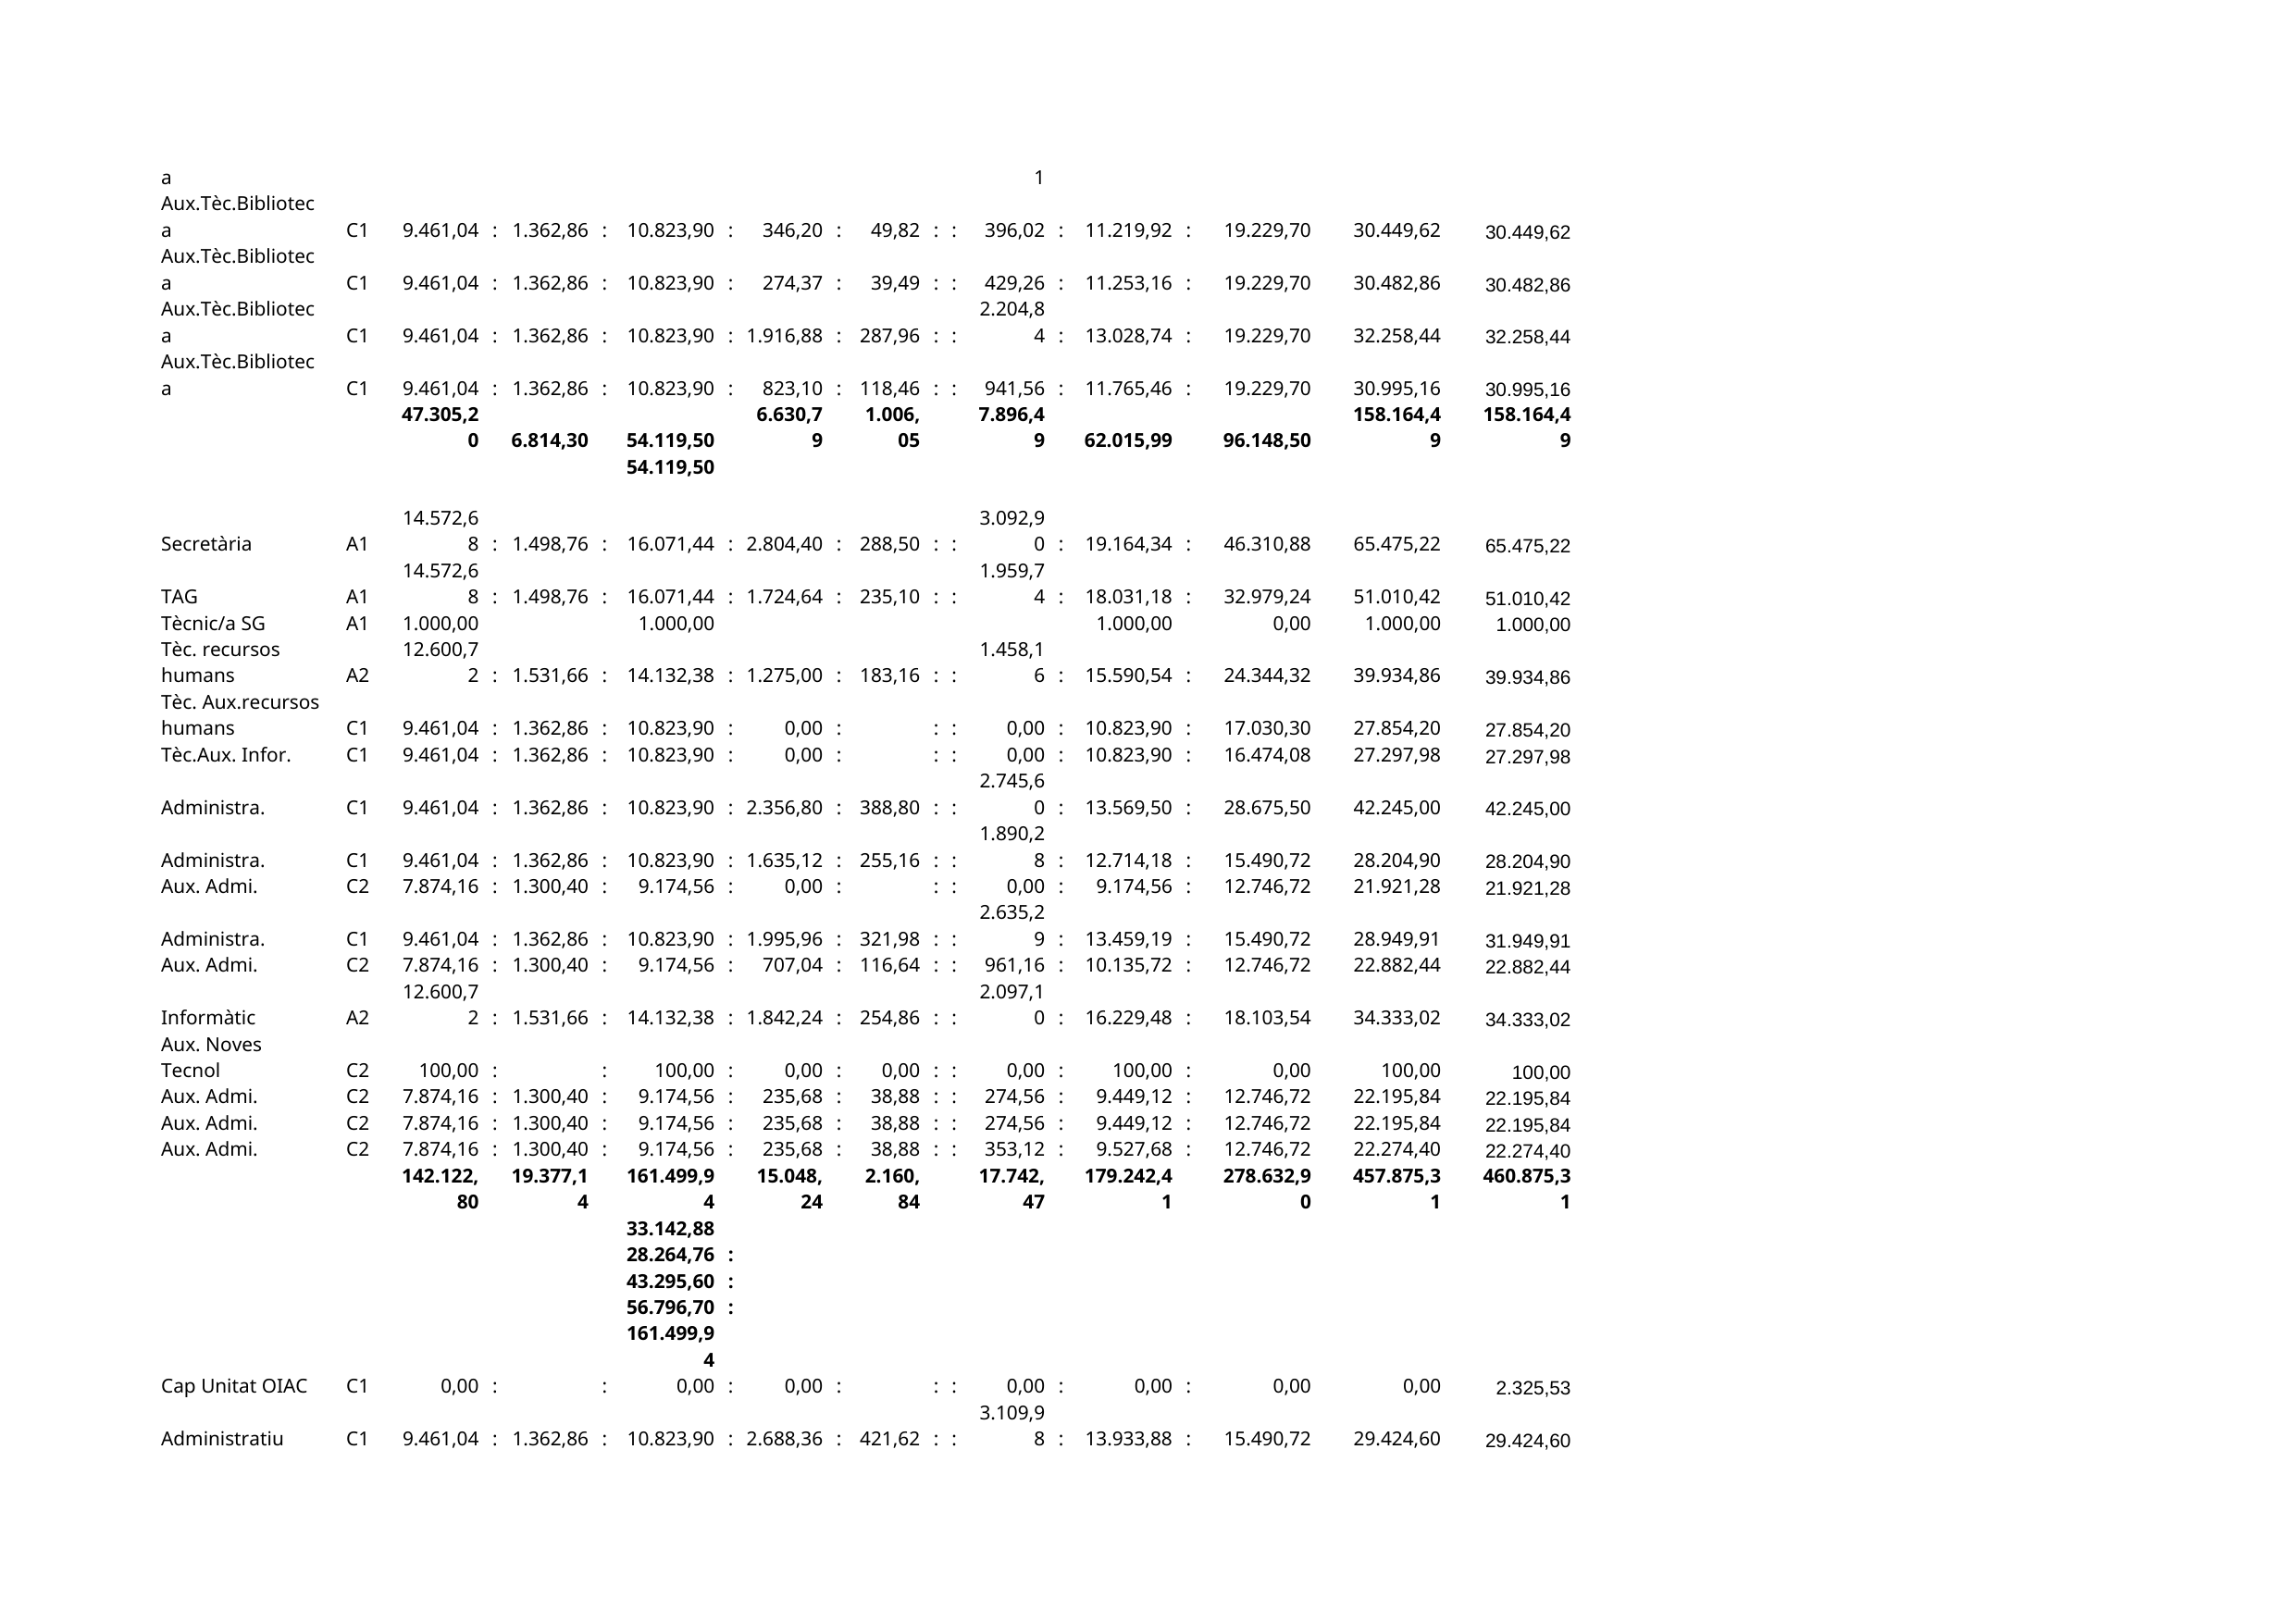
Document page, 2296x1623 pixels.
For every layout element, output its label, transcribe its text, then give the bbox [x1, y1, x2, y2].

table_cell 6.814,30 [503, 401, 595, 453]
table_cell [503, 1215, 595, 1241]
table_cell [1618, 978, 1631, 1031]
table_cell [1051, 164, 1070, 191]
table_cell : [486, 952, 503, 978]
table_cell [595, 610, 613, 636]
table_cell [1578, 295, 1591, 348]
table_cell 19.229,70 [1215, 295, 1318, 348]
table_cell : [1051, 820, 1070, 873]
table_cell [1318, 952, 1335, 978]
table_cell [1749, 401, 1762, 453]
table_cell [1447, 1268, 1465, 1294]
table_cell [1709, 1084, 1723, 1109]
table_cell 2.325,53 [1465, 1373, 1577, 1399]
table_cell [945, 453, 962, 479]
table_cell [1736, 1162, 1749, 1215]
table_cell [503, 1241, 595, 1268]
table_cell [1736, 1136, 1749, 1162]
table_cell [486, 1241, 503, 1268]
table_cell 29.424,60 [1465, 1399, 1577, 1452]
table_cell [1670, 978, 1683, 1031]
table_cell 0,00 [614, 1373, 721, 1399]
table_cell : [595, 348, 613, 401]
table_cell : [945, 688, 962, 741]
table_cell [1657, 348, 1669, 401]
table_cell Aux. Admi. [155, 1109, 330, 1135]
table_cell [1578, 1241, 1591, 1268]
table_cell [1447, 688, 1465, 741]
table_cell [1696, 741, 1709, 767]
table_cell [1591, 1031, 1604, 1084]
table_cell [1736, 741, 1749, 767]
table_cell : [595, 191, 613, 242]
table_cell [1749, 348, 1762, 401]
table_cell 1.531,66 [503, 636, 595, 688]
table_cell [1198, 1031, 1214, 1084]
table_cell 38,88 [848, 1084, 926, 1109]
table_cell 116,64 [848, 952, 926, 978]
table_cell [503, 610, 595, 636]
table_cell [1318, 1109, 1335, 1135]
table_cell [1696, 1320, 1709, 1372]
table_cell : [1179, 741, 1197, 767]
table_cell [1591, 741, 1604, 767]
table_cell : [945, 767, 962, 820]
table_cell : [595, 1084, 613, 1109]
table_cell : [1179, 820, 1197, 873]
table_cell [137, 1084, 155, 1109]
table_cell [1776, 557, 1789, 610]
table_cell [1696, 873, 1709, 899]
table_cell [1644, 873, 1657, 899]
table_cell [1670, 820, 1683, 873]
table_cell [1749, 1241, 1762, 1268]
table_cell [1604, 243, 1617, 295]
table_cell [1709, 767, 1723, 820]
table_cell 12.746,72 [1215, 1136, 1318, 1162]
table_cell [1644, 1241, 1657, 1268]
table_cell : [486, 557, 503, 610]
table_cell [1736, 1294, 1749, 1320]
table_cell [385, 1268, 485, 1294]
table_cell 34.333,02 [1335, 978, 1447, 1031]
table_cell [155, 1162, 330, 1215]
table_cell [1749, 243, 1762, 295]
table_cell Secretària [155, 504, 330, 557]
table_cell Tèc. recursos humans [155, 636, 330, 688]
table_cell [1709, 1373, 1723, 1399]
table_cell [1670, 1241, 1683, 1268]
table_cell [1696, 1109, 1709, 1135]
table_cell [926, 1215, 945, 1241]
table_cell 12.600,72 [385, 636, 485, 688]
table_cell [1709, 610, 1723, 636]
table_cell [1644, 1084, 1657, 1109]
table_cell : [926, 636, 945, 688]
table_cell [155, 1294, 330, 1320]
table_cell [1447, 610, 1465, 636]
table_cell [1736, 1399, 1749, 1452]
table_cell [614, 480, 721, 504]
table_cell [1591, 453, 1604, 479]
table_cell 42.245,00 [1335, 767, 1447, 820]
table_cell [1631, 1294, 1644, 1320]
table_cell [1762, 453, 1776, 479]
table_cell [1618, 348, 1631, 401]
table_cell 22.274,40 [1465, 1136, 1577, 1162]
table_cell 27.297,98 [1335, 741, 1447, 767]
table_cell [1591, 1084, 1604, 1109]
table_cell [1591, 1399, 1604, 1452]
table_cell [1762, 952, 1776, 978]
table_cell Aux. Admi. [155, 952, 330, 978]
table_cell [1683, 978, 1696, 1031]
table_cell [1578, 1294, 1591, 1320]
table_cell Aux.Tèc.Biblioteca [155, 191, 330, 242]
table_cell [1749, 164, 1762, 191]
table_cell [1762, 820, 1776, 873]
table_cell [1683, 952, 1696, 978]
table_cell : [595, 557, 613, 610]
table_cell [1762, 978, 1776, 1031]
table_cell [1604, 480, 1617, 504]
table_cell [1631, 873, 1644, 899]
table_cell [1644, 978, 1657, 1031]
table_cell [1709, 1031, 1723, 1084]
table_cell [1604, 557, 1617, 610]
table_cell [137, 899, 155, 951]
table_cell [137, 767, 155, 820]
table_cell [1335, 164, 1447, 191]
table_cell [1802, 1294, 1818, 1320]
table_cell : [926, 873, 945, 899]
table_cell [829, 1294, 848, 1320]
table_cell [1215, 1241, 1318, 1268]
table_cell 24.344,32 [1215, 636, 1318, 688]
table_cell 1.959,74 [962, 557, 1051, 610]
table_cell 9.449,12 [1070, 1109, 1179, 1135]
table_cell [1670, 1373, 1683, 1399]
table_cell [1736, 295, 1749, 348]
table_cell [1802, 401, 1818, 453]
table_cell C1 [330, 741, 385, 767]
table_cell [1198, 1136, 1214, 1162]
table_cell [721, 1215, 739, 1241]
table_cell [137, 1031, 155, 1084]
table_cell 0,00 [848, 1031, 926, 1084]
table_cell [1696, 978, 1709, 1031]
table_cell C2 [330, 1031, 385, 1084]
table_cell [962, 480, 1051, 504]
table_cell 255,16 [848, 820, 926, 873]
table_cell [1604, 610, 1617, 636]
table_cell [848, 610, 926, 636]
table_cell [1696, 1084, 1709, 1109]
table_cell [1318, 1399, 1335, 1452]
table_cell 56.796,70 [614, 1294, 721, 1320]
table_cell 9.449,12 [1070, 1084, 1179, 1109]
table_cell 27.854,20 [1335, 688, 1447, 741]
table_cell [1618, 820, 1631, 873]
table_cell 32.258,44 [1465, 295, 1577, 348]
table_cell 28.264,76 [614, 1241, 721, 1268]
table_cell 0,00 [385, 1373, 485, 1399]
table_cell [1591, 348, 1604, 401]
table_cell [848, 1268, 926, 1294]
table_cell 19.229,70 [1215, 243, 1318, 295]
table_cell [739, 1320, 829, 1372]
table_cell 0,00 [1070, 1373, 1179, 1399]
table_cell [1318, 164, 1335, 191]
table_cell 2.804,40 [739, 504, 829, 557]
table_cell [1723, 504, 1736, 557]
table_cell [1789, 636, 1802, 688]
table_cell [1776, 1373, 1789, 1399]
table_cell [1709, 295, 1723, 348]
table_cell : [1051, 952, 1070, 978]
table_cell [1709, 1294, 1723, 1320]
table_cell C1 [330, 767, 385, 820]
table_cell [829, 480, 848, 504]
table_cell Tèc. Aux.recursos humans [155, 688, 330, 741]
table_cell 0,00 [739, 1031, 829, 1084]
table_cell 46.310,88 [1215, 504, 1318, 557]
table_cell [1179, 164, 1197, 191]
table_cell [595, 453, 613, 479]
table_cell [1318, 767, 1335, 820]
table_cell [1215, 453, 1318, 479]
table_cell [1657, 1268, 1669, 1294]
table_cell [1776, 1162, 1789, 1215]
table_cell Aux.Tèc.Biblioteca [155, 295, 330, 348]
table_cell [1762, 1294, 1776, 1320]
table_cell 10.823,90 [614, 688, 721, 741]
table_cell Administra. [155, 767, 330, 820]
table_cell [1591, 504, 1604, 557]
table_cell [1789, 480, 1802, 504]
table_cell [1618, 243, 1631, 295]
table_cell : [721, 978, 739, 1031]
table_cell : [721, 636, 739, 688]
table_cell [137, 348, 155, 401]
table_cell [1631, 610, 1644, 636]
table_cell 10.823,90 [614, 295, 721, 348]
table_cell 54.119,50 [614, 453, 721, 479]
table_cell 158.164,49 [1465, 401, 1577, 453]
table_cell 22.195,84 [1335, 1109, 1447, 1135]
table_cell A2 [330, 978, 385, 1031]
table_cell [1776, 1294, 1789, 1320]
table_cell 31.949,91 [1465, 899, 1577, 951]
table_cell [595, 164, 613, 191]
table_cell Aux.Tèc.Biblioteca [155, 348, 330, 401]
table_cell [1198, 899, 1214, 951]
table_cell : [926, 952, 945, 978]
table_cell 9.174,56 [614, 952, 721, 978]
table_cell [721, 480, 739, 504]
table_cell 14.132,38 [614, 978, 721, 1031]
table_cell 100,00 [1465, 1031, 1577, 1084]
table_cell [1723, 1320, 1736, 1372]
table_cell [1749, 1136, 1762, 1162]
table_cell 2.688,36 [739, 1399, 829, 1452]
table_cell [1723, 164, 1736, 191]
table_cell 14.572,68 [385, 504, 485, 557]
table_cell [1749, 295, 1762, 348]
table_cell : [829, 348, 848, 401]
table_cell 9.461,04 [385, 741, 485, 767]
table_cell 14.132,38 [614, 636, 721, 688]
table_cell Informàtic [155, 978, 330, 1031]
table_cell [1591, 1268, 1604, 1294]
table_cell [1709, 504, 1723, 557]
table_cell [1070, 453, 1179, 479]
table_cell [1802, 480, 1818, 504]
table_cell [1723, 636, 1736, 688]
table_cell [1670, 873, 1683, 899]
table_cell : [926, 348, 945, 401]
table_cell [1776, 504, 1789, 557]
table_cell [1776, 1031, 1789, 1084]
table_cell [137, 1399, 155, 1452]
table_cell 100,00 [1070, 1031, 1179, 1084]
table_cell Aux. Admi. [155, 1136, 330, 1162]
table_cell 22.274,40 [1335, 1136, 1447, 1162]
table_cell [1736, 453, 1749, 479]
table_cell [1578, 899, 1591, 951]
table_cell [1591, 610, 1604, 636]
table_cell [1802, 295, 1818, 348]
table_cell [1604, 1031, 1617, 1084]
table_cell [1749, 480, 1762, 504]
table_cell [1604, 504, 1617, 557]
table_cell 158.164,49 [1335, 401, 1447, 453]
table_cell [1736, 610, 1749, 636]
table_cell [330, 1268, 385, 1294]
table_cell [1618, 1162, 1631, 1215]
table_cell [1335, 1320, 1447, 1372]
table_cell [1683, 295, 1696, 348]
table_cell [1578, 1084, 1591, 1109]
table_cell [1318, 557, 1335, 610]
table_cell [1723, 899, 1736, 951]
table_cell [503, 480, 595, 504]
table_cell 19.229,70 [1215, 191, 1318, 242]
table_cell [1670, 688, 1683, 741]
table_cell [1335, 1241, 1447, 1268]
table_cell [829, 610, 848, 636]
table_cell : [945, 1031, 962, 1084]
table_cell [739, 610, 829, 636]
table_cell [829, 1320, 848, 1372]
table_cell : [945, 820, 962, 873]
table_cell C2 [330, 1109, 385, 1135]
table_cell : [595, 688, 613, 741]
table_cell [1215, 1320, 1318, 1372]
table_cell : [721, 688, 739, 741]
table_cell Administratiu [155, 1399, 330, 1452]
table_cell [1631, 1241, 1644, 1268]
table_cell [1802, 767, 1818, 820]
table_cell [1696, 899, 1709, 951]
table_cell 22.882,44 [1465, 952, 1577, 978]
table_cell [1578, 978, 1591, 1031]
table_cell [1736, 480, 1749, 504]
table_cell [1618, 1241, 1631, 1268]
table_cell : [1051, 741, 1070, 767]
table_cell [721, 1320, 739, 1372]
table_cell [1447, 1399, 1465, 1452]
table_cell [1723, 1084, 1736, 1109]
table_cell [1604, 1399, 1617, 1452]
table_cell 10.823,90 [1070, 741, 1179, 767]
table_cell 19.229,70 [1215, 348, 1318, 401]
table_cell 183,16 [848, 636, 926, 688]
table_cell : [926, 688, 945, 741]
table_cell [1657, 1109, 1669, 1135]
table_cell 1.531,66 [503, 978, 595, 1031]
table_cell 161.499,94 [614, 1320, 721, 1372]
table_cell [1776, 1136, 1789, 1162]
table_cell [1683, 1109, 1696, 1135]
table_cell [1604, 741, 1617, 767]
table_cell [1198, 504, 1214, 557]
table_cell [503, 1268, 595, 1294]
table_cell : [945, 899, 962, 951]
table_cell [595, 1320, 613, 1372]
table_cell : [945, 1084, 962, 1109]
table_cell : [829, 741, 926, 767]
table_cell [1657, 873, 1669, 899]
table_cell 2.356,80 [739, 767, 829, 820]
table_cell [1749, 191, 1762, 242]
table_cell : [486, 295, 503, 348]
table_cell [1736, 1320, 1749, 1372]
table_cell : [926, 767, 945, 820]
table_cell 9.461,04 [385, 688, 485, 741]
table_cell 12.746,72 [1215, 873, 1318, 899]
table_cell [137, 480, 155, 504]
table_cell [1709, 348, 1723, 401]
table_cell [1631, 636, 1644, 688]
table_cell [1447, 820, 1465, 873]
table_cell [1776, 688, 1789, 741]
table_cell 10.823,90 [614, 348, 721, 401]
table_cell [1776, 952, 1789, 978]
table_cell [1670, 191, 1683, 242]
table_cell : [945, 952, 962, 978]
table_cell 9.174,56 [1070, 873, 1179, 899]
table_cell [1736, 767, 1749, 820]
table_cell : [721, 243, 739, 295]
table_cell 1.000,00 [1335, 610, 1447, 636]
table_cell : [486, 348, 503, 401]
table_cell [1723, 741, 1736, 767]
table_cell : [1179, 1031, 1197, 1084]
table_cell 10.823,90 [614, 191, 721, 242]
table_cell 33.142,88 [614, 1215, 721, 1241]
table_cell [1604, 1373, 1617, 1399]
table_cell [330, 1162, 385, 1215]
table_cell [1802, 1241, 1818, 1268]
table_cell [1447, 873, 1465, 899]
table_cell [1683, 1136, 1696, 1162]
table_cell [155, 401, 330, 453]
table_cell [1447, 1241, 1465, 1268]
table_cell : [829, 636, 848, 688]
table_cell 16.474,08 [1215, 741, 1318, 767]
table_cell [1215, 1215, 1318, 1241]
table_cell [1447, 243, 1465, 295]
table_cell [1749, 504, 1762, 557]
table_cell [1070, 1268, 1179, 1294]
table_cell [1051, 453, 1070, 479]
table_cell [1696, 453, 1709, 479]
table_cell [1802, 1162, 1818, 1215]
table_cell 43.295,60 [614, 1268, 721, 1294]
table_cell 18.103,54 [1215, 978, 1318, 1031]
table_cell : [829, 1084, 848, 1109]
table_cell 54.119,50 [614, 401, 721, 453]
table_cell 9.527,68 [1070, 1136, 1179, 1162]
table_cell [1683, 1399, 1696, 1452]
table_cell [1670, 295, 1683, 348]
table_cell [1447, 741, 1465, 767]
table_cell [1631, 1031, 1644, 1084]
table_cell [1578, 610, 1591, 636]
table_cell : [595, 1136, 613, 1162]
table_cell [1318, 243, 1335, 295]
table_cell [1631, 1162, 1644, 1215]
table_cell [595, 1241, 613, 1268]
table_cell [1179, 610, 1197, 636]
table_cell [1696, 504, 1709, 557]
table_cell [1215, 1268, 1318, 1294]
table_cell : [829, 1373, 926, 1399]
table_cell [1696, 610, 1709, 636]
table_cell 0,00 [739, 688, 829, 741]
table_cell [1070, 1320, 1179, 1372]
table_cell [1670, 1162, 1683, 1215]
table_cell [1578, 504, 1591, 557]
table_cell [1749, 610, 1762, 636]
table_cell [1618, 741, 1631, 767]
table_cell [1631, 741, 1644, 767]
table_cell [1198, 1162, 1214, 1215]
table_cell 1.362,86 [503, 688, 595, 741]
table_cell [1578, 1215, 1591, 1241]
table_cell : [1051, 873, 1070, 899]
table_cell : [829, 295, 848, 348]
table_cell 1.498,76 [503, 557, 595, 610]
table_cell : [829, 978, 848, 1031]
table_cell : [595, 820, 613, 873]
table_cell [1604, 164, 1617, 191]
table_cell [1789, 688, 1802, 741]
table_cell [1447, 1373, 1465, 1399]
table_cell [1465, 1294, 1577, 1320]
table_cell [1802, 610, 1818, 636]
table_cell [1618, 899, 1631, 951]
table_cell [1789, 557, 1802, 610]
table_cell [1762, 767, 1776, 820]
table_cell : [1051, 1373, 1070, 1399]
table_cell [1683, 741, 1696, 767]
table_cell : [1051, 243, 1070, 295]
table_cell [1723, 348, 1736, 401]
table_cell [486, 1320, 503, 1372]
table_cell [1215, 480, 1318, 504]
table_cell : [1179, 191, 1197, 242]
table_cell [1198, 952, 1214, 978]
table_cell [1789, 1162, 1802, 1215]
table_cell [137, 820, 155, 873]
table_cell [1198, 741, 1214, 767]
table_cell [1604, 1136, 1617, 1162]
table_cell 9.174,56 [614, 1136, 721, 1162]
table_cell [595, 1294, 613, 1320]
table_cell [1644, 164, 1657, 191]
table_cell [1789, 504, 1802, 557]
table_cell [1802, 1084, 1818, 1109]
table_cell [1198, 401, 1214, 453]
table_cell : [926, 1084, 945, 1109]
table_cell [1736, 191, 1749, 242]
table_cell : [829, 1109, 848, 1135]
table_cell [1631, 899, 1644, 951]
table_cell [1762, 191, 1776, 242]
table_cell [1604, 1320, 1617, 1372]
table_cell [1776, 636, 1789, 688]
table_cell [1683, 820, 1696, 873]
table_cell 18.031,18 [1070, 557, 1179, 610]
table_cell 353,12 [962, 1136, 1051, 1162]
table_cell [1604, 1268, 1617, 1294]
table_cell [1318, 873, 1335, 899]
table_cell [1762, 1373, 1776, 1399]
table_cell : [595, 952, 613, 978]
table_cell [1631, 1320, 1644, 1372]
table_cell [1683, 1162, 1696, 1215]
table_cell C1 [330, 191, 385, 242]
table_cell [1749, 557, 1762, 610]
table_cell [1762, 873, 1776, 899]
table_cell 9.461,04 [385, 191, 485, 242]
table_cell [1604, 873, 1617, 899]
table_cell [1696, 1268, 1709, 1294]
table_cell [1604, 1084, 1617, 1109]
table_cell [1802, 191, 1818, 242]
table_cell [1618, 164, 1631, 191]
table_cell : [1051, 899, 1070, 951]
table_cell [1723, 1399, 1736, 1452]
table_cell : [721, 1084, 739, 1109]
table_cell [1591, 688, 1604, 741]
table_cell [1198, 295, 1214, 348]
table_cell [1578, 1268, 1591, 1294]
table_cell [1709, 899, 1723, 951]
table_cell 22.195,84 [1335, 1084, 1447, 1109]
table_cell [1604, 453, 1617, 479]
table_cell Aux.Tèc.Biblioteca [155, 243, 330, 295]
table_cell 2.745,60 [962, 767, 1051, 820]
table_cell [1789, 295, 1802, 348]
table_cell [1657, 401, 1669, 453]
table_cell [1670, 1109, 1683, 1135]
table_cell [1762, 164, 1776, 191]
table_cell [486, 610, 503, 636]
table_cell [1789, 1084, 1802, 1109]
table_cell [1604, 1215, 1617, 1241]
table_cell : [721, 1031, 739, 1084]
table_cell [1318, 504, 1335, 557]
table_cell [1683, 401, 1696, 453]
table_cell 7.874,16 [385, 1109, 485, 1135]
table_cell [1578, 480, 1591, 504]
table_cell 1.300,40 [503, 1136, 595, 1162]
table_cell [1447, 978, 1465, 1031]
table_cell [330, 164, 385, 191]
table_cell [385, 1215, 485, 1241]
table_cell [1618, 453, 1631, 479]
table_cell [1683, 1294, 1696, 1320]
table_cell [1657, 1215, 1669, 1241]
table_cell [385, 1294, 485, 1320]
table_cell 15.490,72 [1215, 1399, 1318, 1452]
table_cell [1802, 557, 1818, 610]
table_cell [1762, 1215, 1776, 1241]
table_cell [1802, 688, 1818, 741]
table_cell 17.742,47 [962, 1162, 1051, 1215]
table_cell [1447, 191, 1465, 242]
table_cell [1723, 1241, 1736, 1268]
table_cell [1198, 767, 1214, 820]
table_cell 961,16 [962, 952, 1051, 978]
table_cell [1631, 401, 1644, 453]
table_cell [1465, 1320, 1577, 1372]
table_cell [1723, 1031, 1736, 1084]
table_cell : [595, 636, 613, 688]
table_cell : [721, 1373, 739, 1399]
table_cell [1198, 557, 1214, 610]
table_cell 0,00 [962, 741, 1051, 767]
table_cell 10.823,90 [614, 1399, 721, 1452]
table_cell [1578, 873, 1591, 899]
table_cell 0,00 [739, 1373, 829, 1399]
table_cell [1604, 1294, 1617, 1320]
table_cell [1051, 1294, 1070, 1320]
table_cell : [945, 741, 962, 767]
table_cell 1.458,16 [962, 636, 1051, 688]
table_cell [1198, 480, 1214, 504]
table_cell [1644, 191, 1657, 242]
table_cell 30.482,86 [1335, 243, 1447, 295]
table_cell [1318, 1031, 1335, 1084]
table_cell C2 [330, 873, 385, 899]
table_cell [1696, 1031, 1709, 1084]
table_cell : [829, 191, 848, 242]
table_cell [848, 1320, 926, 1372]
table_cell [1591, 295, 1604, 348]
table_cell 7.874,16 [385, 952, 485, 978]
table_cell [1723, 1294, 1736, 1320]
table_cell [1683, 453, 1696, 479]
table_cell [1644, 1294, 1657, 1320]
table_cell [1447, 636, 1465, 688]
table_cell [1696, 952, 1709, 978]
table_cell [1670, 348, 1683, 401]
table_cell [1618, 636, 1631, 688]
table_cell [1709, 820, 1723, 873]
table_cell [1709, 1109, 1723, 1135]
table_cell [1789, 1215, 1802, 1241]
table_cell [1657, 191, 1669, 242]
table_cell [1318, 1320, 1335, 1372]
table_cell Aux. Admi. [155, 873, 330, 899]
table_cell [1670, 1320, 1683, 1372]
table_cell [1802, 636, 1818, 688]
table_cell : [829, 820, 848, 873]
table_cell [1762, 243, 1776, 295]
table_cell [945, 1215, 962, 1241]
table_cell : [721, 1109, 739, 1135]
table_cell 17.030,30 [1215, 688, 1318, 741]
table_cell [1591, 767, 1604, 820]
table_cell [1776, 899, 1789, 951]
table_cell 460.875,31 [1465, 1162, 1577, 1215]
table_cell [1179, 1294, 1197, 1320]
table_cell 388,80 [848, 767, 926, 820]
table_cell [1709, 1215, 1723, 1241]
table_cell 21.921,28 [1335, 873, 1447, 899]
table_cell [1318, 295, 1335, 348]
table_cell [1736, 1084, 1749, 1109]
table_cell 38,88 [848, 1136, 926, 1162]
table_cell 0,00 [1215, 1031, 1318, 1084]
table_cell 0,00 [962, 1373, 1051, 1399]
table_cell [1198, 1268, 1214, 1294]
table_cell [1776, 610, 1789, 636]
table_cell [1318, 1162, 1335, 1215]
table_cell : [721, 191, 739, 242]
table_cell 1.724,64 [739, 557, 829, 610]
table_cell [1578, 453, 1591, 479]
table_cell [1670, 610, 1683, 636]
table_cell [1604, 952, 1617, 978]
table_cell [1335, 480, 1447, 504]
table_cell C1 [330, 1373, 385, 1399]
table_cell : [486, 820, 503, 873]
table_cell [1762, 1268, 1776, 1294]
table_cell [1709, 480, 1723, 504]
table_cell C1 [330, 1399, 385, 1452]
table_cell [137, 873, 155, 899]
table_cell [595, 1268, 613, 1294]
table_cell [1749, 1162, 1762, 1215]
table_cell [1670, 767, 1683, 820]
table_cell : [1051, 1109, 1070, 1135]
table_cell : [486, 191, 503, 242]
table_cell : [829, 557, 848, 610]
table_cell [385, 480, 485, 504]
table_cell [1644, 401, 1657, 453]
table_cell [1591, 191, 1604, 242]
table_cell [829, 164, 848, 191]
table_cell [1618, 1320, 1631, 1372]
table_cell [1776, 243, 1789, 295]
table_cell [1578, 636, 1591, 688]
table_cell [1631, 1109, 1644, 1135]
table_cell [1802, 243, 1818, 295]
table_cell 19.377,14 [503, 1162, 595, 1215]
table_cell 96.148,50 [1215, 401, 1318, 453]
table_cell : [1051, 1084, 1070, 1109]
table_cell [503, 453, 595, 479]
table_cell : [829, 1031, 848, 1084]
table_cell [1215, 164, 1318, 191]
table_cell : [595, 741, 613, 767]
table_cell [1578, 164, 1591, 191]
table_cell [1657, 1031, 1669, 1084]
table_cell [1657, 243, 1669, 295]
table_cell [1670, 453, 1683, 479]
table_cell 287,96 [848, 295, 926, 348]
table_cell : [721, 873, 739, 899]
table_cell [1631, 243, 1644, 295]
table_cell 346,20 [739, 191, 829, 242]
table_cell [848, 164, 926, 191]
table_cell [1618, 504, 1631, 557]
table_cell [1318, 1241, 1335, 1268]
table_cell [1696, 767, 1709, 820]
table_cell [1696, 348, 1709, 401]
table_cell 235,68 [739, 1084, 829, 1109]
table_cell [1198, 348, 1214, 401]
table_cell : [829, 767, 848, 820]
table_cell : [945, 504, 962, 557]
table_cell [1723, 401, 1736, 453]
table_cell : [1179, 978, 1197, 1031]
table_cell [1736, 1241, 1749, 1268]
table_cell [1762, 899, 1776, 951]
table_cell [1736, 1031, 1749, 1084]
table_cell 0,00 [739, 873, 829, 899]
table_cell TAG [155, 557, 330, 610]
table_cell : [945, 636, 962, 688]
table_cell [1198, 978, 1214, 1031]
table_cell [1683, 1241, 1696, 1268]
table_cell [385, 1320, 485, 1372]
table_cell [1723, 767, 1736, 820]
table_cell [1591, 899, 1604, 951]
table_cell : [1179, 873, 1197, 899]
table_cell [1198, 1241, 1214, 1268]
table_cell 1.275,00 [739, 636, 829, 688]
table_cell [962, 1241, 1051, 1268]
table_cell 1.890,28 [962, 820, 1051, 873]
table_cell 1.362,86 [503, 243, 595, 295]
table_cell [137, 295, 155, 348]
table_cell 1.300,40 [503, 1109, 595, 1135]
table_cell [1644, 1268, 1657, 1294]
table_cell [1736, 348, 1749, 401]
table_cell [1644, 243, 1657, 295]
table_cell [1618, 1215, 1631, 1241]
table_cell [137, 610, 155, 636]
table_cell : [595, 978, 613, 1031]
table_cell [1670, 1294, 1683, 1320]
table_cell [1644, 1109, 1657, 1135]
table_cell [1657, 1373, 1669, 1399]
table_cell [926, 401, 945, 453]
table_cell [926, 610, 945, 636]
table_cell 11.253,16 [1070, 243, 1179, 295]
table_cell [1709, 453, 1723, 479]
table_cell 32.258,44 [1335, 295, 1447, 348]
table_cell [1604, 767, 1617, 820]
table_cell [137, 504, 155, 557]
table_cell : [1179, 243, 1197, 295]
table_cell 51.010,42 [1335, 557, 1447, 610]
table_cell [848, 1241, 926, 1268]
table_cell [945, 1294, 962, 1320]
table_cell Aux. Admi. [155, 1084, 330, 1109]
table_cell [1723, 978, 1736, 1031]
table_cell [1198, 191, 1214, 242]
table_cell [1644, 1162, 1657, 1215]
table_cell : [1179, 952, 1197, 978]
table_cell [1578, 1373, 1591, 1399]
table_cell [1749, 688, 1762, 741]
table_cell 823,10 [739, 348, 829, 401]
table_cell [945, 1162, 962, 1215]
table_cell 1.498,76 [503, 504, 595, 557]
table_cell : [829, 1399, 848, 1452]
table_cell : [926, 504, 945, 557]
table_cell : [926, 1109, 945, 1135]
table_cell [1670, 1215, 1683, 1241]
table_cell [1578, 1399, 1591, 1452]
table_cell [1465, 1215, 1577, 1241]
table_cell 42.245,00 [1465, 767, 1577, 820]
table_cell [1696, 1162, 1709, 1215]
table_cell [1723, 191, 1736, 242]
table_cell 21.921,28 [1465, 873, 1577, 899]
table_cell [1447, 557, 1465, 610]
table_cell [1604, 348, 1617, 401]
table_cell 2.635,29 [962, 899, 1051, 951]
table_cell 1.300,40 [503, 873, 595, 899]
table_cell 1.000,00 [1070, 610, 1179, 636]
table_cell [1776, 1084, 1789, 1109]
table_cell [1198, 243, 1214, 295]
table_cell 0,00 [962, 1031, 1051, 1084]
table_cell [1591, 557, 1604, 610]
table_cell : [595, 1373, 613, 1399]
table_cell [1070, 1215, 1179, 1241]
table_cell [1696, 1294, 1709, 1320]
table_cell [1776, 1109, 1789, 1135]
table_cell [1631, 952, 1644, 978]
table_cell [1051, 1320, 1070, 1372]
table_cell [1696, 164, 1709, 191]
table_cell [1447, 480, 1465, 504]
table_cell [1198, 1399, 1214, 1452]
table_cell [1318, 401, 1335, 453]
table_cell 2.097,10 [962, 978, 1051, 1031]
table_cell [1670, 1136, 1683, 1162]
table_cell [1709, 688, 1723, 741]
table_cell 2.160,84 [848, 1162, 926, 1215]
table_cell [1749, 1268, 1762, 1294]
table_cell [1591, 480, 1604, 504]
table_cell [829, 401, 848, 453]
table_cell [1802, 978, 1818, 1031]
table_cell 6.630,79 [739, 401, 829, 453]
table_cell : [486, 1084, 503, 1109]
table_cell : [1051, 767, 1070, 820]
table_cell 15.490,72 [1215, 899, 1318, 951]
table_cell [1447, 453, 1465, 479]
table_cell [1335, 1294, 1447, 1320]
table_cell : [926, 1136, 945, 1162]
table_cell [1762, 1320, 1776, 1372]
table_cell : [1179, 688, 1197, 741]
table_cell 30.995,16 [1335, 348, 1447, 401]
table_cell [1051, 610, 1070, 636]
table_cell : [486, 767, 503, 820]
table_cell [1631, 1136, 1644, 1162]
table_cell 7.896,49 [962, 401, 1051, 453]
table_cell [1723, 480, 1736, 504]
table_cell [1591, 873, 1604, 899]
table_cell [1578, 767, 1591, 820]
table_cell [1696, 295, 1709, 348]
table_cell [1736, 873, 1749, 899]
table_cell 39.934,86 [1465, 636, 1577, 688]
table_cell 13.933,88 [1070, 1399, 1179, 1452]
table_cell 1.362,86 [503, 741, 595, 767]
table_cell [945, 1268, 962, 1294]
table_cell : [1179, 1399, 1197, 1452]
table_cell [945, 164, 962, 191]
table_cell 49,82 [848, 191, 926, 242]
table_cell 9.174,56 [614, 873, 721, 899]
table_cell [330, 1215, 385, 1241]
table_cell : [486, 243, 503, 295]
table_cell [1644, 557, 1657, 610]
table_cell [1465, 1268, 1577, 1294]
table_cell [1657, 636, 1669, 688]
table_cell [1709, 873, 1723, 899]
table_cell [1749, 1294, 1762, 1320]
table_cell 9.461,04 [385, 899, 485, 951]
table_cell [1618, 1031, 1631, 1084]
table_cell [1723, 295, 1736, 348]
table_cell [1318, 636, 1335, 688]
table_cell [503, 1031, 595, 1084]
table_cell [1644, 348, 1657, 401]
table_cell [1335, 1268, 1447, 1294]
table_cell [1644, 820, 1657, 873]
table_cell 12.746,72 [1215, 952, 1318, 978]
table_cell C1 [330, 820, 385, 873]
table_cell [1723, 1136, 1736, 1162]
table_cell : [595, 295, 613, 348]
table_cell [1762, 1241, 1776, 1268]
table_cell [1591, 164, 1604, 191]
table_cell 15.048,24 [739, 1162, 829, 1215]
table_cell [1644, 504, 1657, 557]
table_cell [1670, 952, 1683, 978]
table_cell 13.459,19 [1070, 899, 1179, 951]
table_cell [1789, 1294, 1802, 1320]
table_cell [1447, 1215, 1465, 1241]
table_cell [1683, 688, 1696, 741]
table_cell : [1051, 295, 1070, 348]
table_cell [1618, 873, 1631, 899]
table_cell [1802, 164, 1818, 191]
table_cell [595, 401, 613, 453]
table_cell [1465, 164, 1577, 191]
table_cell [1776, 767, 1789, 820]
table_cell [1631, 820, 1644, 873]
table_cell 30.995,16 [1465, 348, 1577, 401]
table_cell [1736, 820, 1749, 873]
table_cell [1447, 1031, 1465, 1084]
table_cell 10.823,90 [614, 741, 721, 767]
table_cell [1618, 1373, 1631, 1399]
table_cell [1762, 348, 1776, 401]
table_cell [155, 1241, 330, 1268]
table_cell [926, 1162, 945, 1215]
table_cell 51.010,42 [1465, 557, 1577, 610]
table_cell [137, 1136, 155, 1162]
table_cell C1 [330, 295, 385, 348]
table_cell [1762, 1162, 1776, 1215]
table_cell [1631, 767, 1644, 820]
table_cell [1318, 1294, 1335, 1320]
table_cell : [1051, 636, 1070, 688]
table_cell [1644, 741, 1657, 767]
table_cell [1736, 899, 1749, 951]
table_cell : [595, 243, 613, 295]
table_cell 39.934,86 [1335, 636, 1447, 688]
table_cell [926, 1268, 945, 1294]
table_cell [1631, 295, 1644, 348]
table_cell [1644, 1320, 1657, 1372]
table_cell : [1051, 1136, 1070, 1162]
table_cell [1578, 1109, 1591, 1135]
table_cell [1179, 1162, 1197, 1215]
table_cell [1618, 1109, 1631, 1135]
table_cell [1447, 1162, 1465, 1215]
table_cell : [1179, 504, 1197, 557]
table_cell [1736, 688, 1749, 741]
table_cell [1802, 1136, 1818, 1162]
table_cell [1657, 1241, 1669, 1268]
table_cell [137, 1373, 155, 1399]
table_cell [1762, 295, 1776, 348]
table_cell [1762, 504, 1776, 557]
table_cell : [721, 1268, 829, 1294]
table_cell [1578, 741, 1591, 767]
table_cell A1 [330, 557, 385, 610]
table_cell [1578, 688, 1591, 741]
table_cell : [1179, 1373, 1197, 1399]
table_cell : [1051, 504, 1070, 557]
table_cell 1.300,40 [503, 1084, 595, 1109]
table_cell [739, 164, 829, 191]
table_cell [1604, 1109, 1617, 1135]
table_cell A1 [330, 504, 385, 557]
table_cell [739, 453, 829, 479]
table_cell 1.362,86 [503, 191, 595, 242]
table_cell [155, 480, 330, 504]
table_cell [1749, 820, 1762, 873]
table_cell [1789, 191, 1802, 242]
table_cell [137, 688, 155, 741]
table_cell [1683, 1031, 1696, 1084]
table_cell [1789, 1031, 1802, 1084]
table_cell 9.174,56 [614, 1109, 721, 1135]
table_cell [1198, 1373, 1214, 1399]
table_cell 235,10 [848, 557, 926, 610]
table_cell : [945, 191, 962, 242]
table_cell [1802, 1268, 1818, 1294]
table_cell 11.765,46 [1070, 348, 1179, 401]
table_cell [1465, 1241, 1577, 1268]
table_cell [962, 1320, 1051, 1372]
table_cell [1591, 1109, 1604, 1135]
table_cell : [721, 504, 739, 557]
table_cell [137, 952, 155, 978]
table_cell [1657, 952, 1669, 978]
table_cell : [945, 1136, 962, 1162]
table_cell 27.297,98 [1465, 741, 1577, 767]
table_cell [1776, 978, 1789, 1031]
table_cell [1657, 1162, 1669, 1215]
table_cell C1 [330, 899, 385, 951]
table_cell 10.823,90 [614, 243, 721, 295]
table_cell 0,00 [1215, 610, 1318, 636]
table_cell 10.823,90 [1070, 688, 1179, 741]
table_cell [1802, 820, 1818, 873]
table_cell 38,88 [848, 1109, 926, 1135]
table_cell Tècnic/a SG [155, 610, 330, 636]
table_cell [1776, 191, 1789, 242]
table_cell [1736, 1268, 1749, 1294]
table_cell : [945, 873, 962, 899]
table_cell 707,04 [739, 952, 829, 978]
table_cell [1578, 1031, 1591, 1084]
table_cell [848, 1294, 926, 1320]
table_cell [1762, 610, 1776, 636]
table_cell [1447, 1109, 1465, 1135]
table_cell : [486, 1136, 503, 1162]
table_cell [595, 1162, 613, 1215]
table_cell [595, 480, 613, 504]
table_cell [1591, 636, 1604, 688]
table_cell [1749, 873, 1762, 899]
table_cell [1736, 557, 1749, 610]
table_cell [1591, 1241, 1604, 1268]
table_cell [1591, 1162, 1604, 1215]
table_cell [1631, 191, 1644, 242]
table_cell [137, 164, 155, 191]
table_cell [1631, 1215, 1644, 1241]
table_cell 1.362,86 [503, 348, 595, 401]
table_cell [1447, 767, 1465, 820]
table_cell [1335, 1215, 1447, 1241]
table_cell [1198, 610, 1214, 636]
table_cell [1670, 401, 1683, 453]
table_cell 19.164,34 [1070, 504, 1179, 557]
table_cell : [1051, 348, 1070, 401]
table_cell [1051, 1241, 1070, 1268]
table_cell : [1051, 1031, 1070, 1084]
table_cell 65.475,22 [1465, 504, 1577, 557]
table_cell : [721, 741, 739, 767]
table_cell [1051, 480, 1070, 504]
table_cell [155, 1215, 330, 1241]
table_cell [1776, 820, 1789, 873]
table_cell : [829, 899, 848, 951]
table_cell [1696, 401, 1709, 453]
table_cell [1683, 1320, 1696, 1372]
table_cell [1578, 191, 1591, 242]
table_cell [1683, 899, 1696, 951]
table_cell : [926, 1031, 945, 1084]
table_cell [1762, 741, 1776, 767]
table_cell [1709, 1241, 1723, 1268]
table_cell [1776, 873, 1789, 899]
table_cell [1776, 741, 1789, 767]
table_cell 10.135,72 [1070, 952, 1179, 978]
table_cell [829, 453, 848, 479]
table_cell [1789, 1373, 1802, 1399]
table_cell [1736, 636, 1749, 688]
table_cell : [1051, 688, 1070, 741]
table_cell [1789, 952, 1802, 978]
table_cell [1318, 610, 1335, 636]
table_cell [962, 453, 1051, 479]
table_cell 161.499,94 [614, 1162, 721, 1215]
table_cell Administra. [155, 820, 330, 873]
table_cell [1198, 1109, 1214, 1135]
table_cell : [926, 243, 945, 295]
table_cell [1657, 899, 1669, 951]
table_cell [1670, 899, 1683, 951]
table_cell 274,56 [962, 1084, 1051, 1109]
table_cell [721, 1162, 739, 1215]
table_cell [1591, 243, 1604, 295]
table_cell 10.823,90 [614, 820, 721, 873]
table_cell [1591, 1320, 1604, 1372]
table_cell : [1179, 1109, 1197, 1135]
table_cell 10.823,90 [614, 767, 721, 820]
table_cell : [486, 636, 503, 688]
table_cell [1618, 1084, 1631, 1109]
table_cell [1618, 295, 1631, 348]
table_cell [1618, 767, 1631, 820]
table_cell [1709, 636, 1723, 688]
table_cell [1657, 978, 1669, 1031]
table_cell [1618, 688, 1631, 741]
table_cell [1709, 1320, 1723, 1372]
table_cell [1670, 504, 1683, 557]
table_cell [962, 1268, 1051, 1294]
table_cell [1631, 453, 1644, 479]
table_cell [1644, 952, 1657, 978]
table_cell [486, 1294, 503, 1320]
table_cell [1670, 741, 1683, 767]
table_cell [1670, 1031, 1683, 1084]
table_cell [1683, 480, 1696, 504]
table_cell [330, 480, 385, 504]
table_cell : [829, 1136, 848, 1162]
table_cell [137, 741, 155, 767]
table_cell [926, 1320, 945, 1372]
table_cell [962, 1294, 1051, 1320]
table_cell [1318, 1373, 1335, 1399]
table_cell [486, 480, 503, 504]
table_cell [1618, 952, 1631, 978]
table_cell [1070, 1294, 1179, 1320]
table_cell [1604, 636, 1617, 688]
table_cell [1318, 453, 1335, 479]
table_cell [1789, 820, 1802, 873]
table_cell [1318, 741, 1335, 767]
table_cell [1762, 480, 1776, 504]
table_cell [503, 1373, 595, 1399]
table_cell : [945, 295, 962, 348]
table_cell [503, 1320, 595, 1372]
table_cell [1644, 767, 1657, 820]
table_cell [1179, 453, 1197, 479]
table_cell [1762, 1109, 1776, 1135]
table_cell [1683, 610, 1696, 636]
table_cell [1604, 295, 1617, 348]
table_cell [155, 1320, 330, 1372]
table_cell : [1179, 1084, 1197, 1109]
table_cell Cap Unitat OIAC [155, 1373, 330, 1399]
table_cell 30.449,62 [1335, 191, 1447, 242]
table_cell 100,00 [385, 1031, 485, 1084]
table_cell [1776, 453, 1789, 479]
table_cell [1335, 453, 1447, 479]
table_cell [1736, 243, 1749, 295]
table_cell [330, 1241, 385, 1268]
table_cell [1802, 504, 1818, 557]
table_cell [1447, 348, 1465, 401]
table_cell : [721, 820, 739, 873]
table_cell [1604, 899, 1617, 951]
table_cell [1604, 820, 1617, 873]
table_cell 28.204,90 [1465, 820, 1577, 873]
table_cell [1723, 453, 1736, 479]
table_cell : [1051, 191, 1070, 242]
table_cell 10.823,90 [614, 899, 721, 951]
table_cell [1198, 164, 1214, 191]
table_cell [503, 1294, 595, 1320]
table_cell [1318, 191, 1335, 242]
table_cell [1723, 1162, 1736, 1215]
table_cell [1709, 191, 1723, 242]
table_cell [1591, 1215, 1604, 1241]
table_cell 1.635,12 [739, 820, 829, 873]
table_cell [1723, 557, 1736, 610]
table_cell [1749, 636, 1762, 688]
table_cell [1578, 348, 1591, 401]
table_cell 1 [962, 164, 1051, 191]
table_cell [1789, 873, 1802, 899]
table_cell [155, 1268, 330, 1294]
table_cell 1.000,00 [614, 610, 721, 636]
table_cell 1.995,96 [739, 899, 829, 951]
table_cell [1736, 1373, 1749, 1399]
table_cell [1631, 504, 1644, 557]
table_cell [1696, 636, 1709, 688]
table_cell 142.122,80 [385, 1162, 485, 1215]
table_cell [1198, 873, 1214, 899]
table_cell [1789, 767, 1802, 820]
table_cell [1683, 191, 1696, 242]
table_cell : [945, 1373, 962, 1399]
table_cell 28.204,90 [1335, 820, 1447, 873]
table_cell [1776, 1320, 1789, 1372]
table_cell [1051, 401, 1070, 453]
table_cell [1683, 504, 1696, 557]
table_cell [1465, 480, 1577, 504]
table_cell [1736, 1109, 1749, 1135]
table_cell [1789, 1241, 1802, 1268]
table_cell [1723, 1215, 1736, 1241]
table_cell [1670, 1268, 1683, 1294]
table_cell : [721, 899, 739, 951]
table_cell [1657, 1399, 1669, 1452]
table_cell [1736, 164, 1749, 191]
table_cell [1736, 1215, 1749, 1241]
table_cell [739, 480, 829, 504]
table_cell : [926, 1399, 945, 1452]
table_cell 13.569,50 [1070, 767, 1179, 820]
table_cell [1318, 1084, 1335, 1109]
table_cell 0,00 [1335, 1373, 1447, 1399]
table_cell [1696, 480, 1709, 504]
table_cell [1318, 1136, 1335, 1162]
table_cell [721, 401, 739, 453]
table_cell : [945, 1109, 962, 1135]
table_cell [1198, 820, 1214, 873]
table_cell [1578, 401, 1591, 453]
table_cell 30.449,62 [1465, 191, 1577, 242]
table_cell : [486, 1399, 503, 1452]
table_cell [137, 1320, 155, 1372]
table_cell [1631, 978, 1644, 1031]
table_cell 12.746,72 [1215, 1109, 1318, 1135]
table_cell [1179, 1320, 1197, 1372]
table_cell 9.461,04 [385, 243, 485, 295]
table_cell 421,62 [848, 1399, 926, 1452]
table_cell [1749, 978, 1762, 1031]
table_cell [1644, 1215, 1657, 1241]
table_cell [137, 243, 155, 295]
table_cell 16.071,44 [614, 557, 721, 610]
table_cell [1789, 401, 1802, 453]
table_cell 13.028,74 [1070, 295, 1179, 348]
table_cell [1749, 1215, 1762, 1241]
table_cell [1179, 480, 1197, 504]
table_cell [1657, 1294, 1669, 1320]
table_cell [1802, 1373, 1818, 1399]
table_cell [1618, 610, 1631, 636]
table_cell [739, 1215, 829, 1241]
table_cell : [486, 504, 503, 557]
table_cell : [1179, 1136, 1197, 1162]
table_cell [1465, 453, 1577, 479]
table_cell 1.000,00 [385, 610, 485, 636]
table_cell [137, 1109, 155, 1135]
table_cell 1.000,00 [1465, 610, 1577, 636]
table_cell [1723, 610, 1736, 636]
table_cell [330, 1320, 385, 1372]
table_cell Tèc.Aux. Infor. [155, 741, 330, 767]
table_cell [1709, 952, 1723, 978]
table_cell 1.362,86 [503, 820, 595, 873]
table_cell 9.174,56 [614, 1084, 721, 1109]
table_cell [503, 164, 595, 191]
table_cell [330, 453, 385, 479]
table_cell [1198, 636, 1214, 688]
table_cell 22.195,84 [1465, 1109, 1577, 1135]
table_cell [1696, 191, 1709, 242]
table_cell [1802, 348, 1818, 401]
table_cell : [1051, 978, 1070, 1031]
table_cell [330, 401, 385, 453]
table_cell [829, 1241, 848, 1268]
table_cell [1670, 636, 1683, 688]
table_cell [1776, 1215, 1789, 1241]
table_cell : [486, 873, 503, 899]
table_cell [1631, 1373, 1644, 1399]
table_cell [1604, 688, 1617, 741]
table_cell [486, 1215, 503, 1241]
table_cell [1776, 348, 1789, 401]
table_cell [1578, 1136, 1591, 1162]
table_cell [1618, 1268, 1631, 1294]
table_cell 9.461,04 [385, 1399, 485, 1452]
table_cell [1696, 557, 1709, 610]
table_cell [137, 1162, 155, 1215]
table_cell [1683, 1084, 1696, 1109]
table_cell [1447, 952, 1465, 978]
table_cell [1762, 636, 1776, 688]
table_cell [1696, 1136, 1709, 1162]
table_cell [1802, 899, 1818, 951]
table_cell [1749, 741, 1762, 767]
table_cell 14.572,68 [385, 557, 485, 610]
table_cell [1070, 1241, 1179, 1268]
table_cell [721, 453, 739, 479]
table_cell [1802, 873, 1818, 899]
table_cell [1578, 1320, 1591, 1372]
table_cell [1776, 164, 1789, 191]
table_cell [1318, 820, 1335, 873]
table_cell [1749, 767, 1762, 820]
table_cell [1723, 820, 1736, 873]
table_cell 254,86 [848, 978, 926, 1031]
table_cell [1736, 978, 1749, 1031]
table_cell : [926, 191, 945, 242]
table_cell : [721, 1399, 739, 1452]
table_cell Aux. Noves Tecnol [155, 1031, 330, 1084]
table_cell [848, 1215, 926, 1241]
table_cell : [595, 899, 613, 951]
table_cell [137, 1215, 155, 1241]
table_cell [1447, 899, 1465, 951]
table_cell 3.092,90 [962, 504, 1051, 557]
table_cell : [1179, 557, 1197, 610]
table_cell [829, 1215, 848, 1241]
table_cell [1657, 480, 1669, 504]
table_cell 1.362,86 [503, 295, 595, 348]
table_cell : [486, 741, 503, 767]
table_cell [1618, 191, 1631, 242]
table_cell [1802, 1215, 1818, 1241]
table_cell : [829, 873, 926, 899]
table_cell : [829, 688, 926, 741]
table_cell Administra. [155, 899, 330, 951]
table_cell [1604, 191, 1617, 242]
table_cell [595, 1215, 613, 1241]
table_cell [1696, 1373, 1709, 1399]
table_cell [1776, 480, 1789, 504]
table_cell : [595, 873, 613, 899]
table_cell C1 [330, 243, 385, 295]
table_cell 32.979,24 [1215, 557, 1318, 610]
table_cell : [926, 741, 945, 767]
table_cell [1447, 1136, 1465, 1162]
table_cell 15.590,54 [1070, 636, 1179, 688]
table_cell [1618, 1294, 1631, 1320]
table_cell [1657, 164, 1669, 191]
table_cell [1318, 348, 1335, 401]
table_cell [1644, 1031, 1657, 1084]
table_cell : [926, 1373, 945, 1399]
table_cell : [486, 688, 503, 741]
table_cell [1683, 1215, 1696, 1241]
table_cell [1070, 480, 1179, 504]
table_cell [945, 610, 962, 636]
table_cell [1318, 978, 1335, 1031]
table_cell [945, 401, 962, 453]
table_cell : [926, 899, 945, 951]
table_cell : [945, 348, 962, 401]
table_cell [1789, 1399, 1802, 1452]
table_cell : [926, 820, 945, 873]
table_cell [1618, 480, 1631, 504]
table_cell [1644, 480, 1657, 504]
table_cell 28.949,91 [1335, 899, 1447, 951]
table_cell [1179, 401, 1197, 453]
table_cell [1447, 1294, 1465, 1320]
table_cell [1723, 1109, 1736, 1135]
table_cell [1591, 1373, 1604, 1399]
table_cell [1789, 164, 1802, 191]
table_cell [1644, 610, 1657, 636]
table_cell C2 [330, 952, 385, 978]
table_cell [1179, 1268, 1197, 1294]
table_cell 1.362,86 [503, 767, 595, 820]
table_cell : [945, 243, 962, 295]
table_cell [1657, 295, 1669, 348]
table_cell [1657, 688, 1669, 741]
table_cell [1644, 453, 1657, 479]
table_cell [1776, 295, 1789, 348]
table_cell [1789, 1136, 1802, 1162]
table_cell [1591, 1136, 1604, 1162]
table_cell 9.461,04 [385, 348, 485, 401]
table_cell [926, 453, 945, 479]
table_cell [1683, 164, 1696, 191]
table_cell A2 [330, 636, 385, 688]
table_cell 34.333,02 [1465, 978, 1577, 1031]
table_cell : [721, 1241, 829, 1268]
table_cell [1447, 164, 1465, 191]
table_cell : [595, 1399, 613, 1452]
table_cell : [1179, 636, 1197, 688]
table_cell [1749, 1084, 1762, 1109]
table_cell [614, 164, 721, 191]
table_cell [1709, 401, 1723, 453]
table_cell 29.424,60 [1335, 1399, 1447, 1452]
table_cell [1683, 873, 1696, 899]
table_cell 0,00 [1215, 1373, 1318, 1399]
table_cell [1578, 1162, 1591, 1215]
table_cell [1604, 1241, 1617, 1268]
table_cell [1604, 1162, 1617, 1215]
table_cell [1789, 1268, 1802, 1294]
table_cell [1749, 952, 1762, 978]
table_cell [1631, 164, 1644, 191]
table_cell C1 [330, 348, 385, 401]
table_cell [962, 1215, 1051, 1241]
table_cell [945, 1241, 962, 1268]
table_cell : [1179, 899, 1197, 951]
table_cell 278.632,90 [1215, 1162, 1318, 1215]
table_cell [1802, 1320, 1818, 1372]
table_cell A1 [330, 610, 385, 636]
table_cell [926, 480, 945, 504]
table_cell [1683, 348, 1696, 401]
table_cell [1631, 1084, 1644, 1109]
table_cell [1631, 688, 1644, 741]
table_cell 39,49 [848, 243, 926, 295]
table_cell [1670, 164, 1683, 191]
table_cell : [926, 557, 945, 610]
table_cell : [926, 295, 945, 348]
table_cell [486, 164, 503, 191]
table_cell [1762, 688, 1776, 741]
table_cell 1.362,86 [503, 1399, 595, 1452]
table_cell 0,00 [962, 873, 1051, 899]
table_cell 47.305,20 [385, 401, 485, 453]
table_cell : [595, 1109, 613, 1135]
table_cell [1776, 1241, 1789, 1268]
table_cell [1802, 741, 1818, 767]
table_cell [1789, 610, 1802, 636]
table_cell [1789, 1109, 1802, 1135]
table_cell : [721, 1294, 829, 1320]
table_cell [1591, 401, 1604, 453]
table_cell 15.490,72 [1215, 820, 1318, 873]
table_cell [1657, 741, 1669, 767]
table_cell 7.874,16 [385, 873, 485, 899]
table_cell [1789, 243, 1802, 295]
table_cell [1762, 557, 1776, 610]
table_cell : [1179, 348, 1197, 401]
table_cell : [595, 1031, 613, 1084]
table_cell [1657, 1084, 1669, 1109]
table_cell [1318, 1215, 1335, 1241]
table_cell : [486, 1031, 503, 1084]
table_cell [1644, 1373, 1657, 1399]
table_cell 7.874,16 [385, 1136, 485, 1162]
table_cell [1670, 557, 1683, 610]
table_cell [137, 453, 155, 479]
table_cell [1631, 557, 1644, 610]
table_cell C1 [330, 688, 385, 741]
table_cell : [945, 557, 962, 610]
table_cell [137, 1268, 155, 1294]
table_cell : [486, 1373, 503, 1399]
table_cell [1776, 401, 1789, 453]
table_cell [1618, 401, 1631, 453]
table_cell : [595, 767, 613, 820]
table_cell : [595, 504, 613, 557]
table_cell [1709, 164, 1723, 191]
table_cell : [1179, 767, 1197, 820]
table_cell : [486, 978, 503, 1031]
table_cell 22.195,84 [1465, 1084, 1577, 1109]
table_cell [1789, 741, 1802, 767]
table_cell 27.854,20 [1465, 688, 1577, 741]
table_cell [829, 1268, 848, 1294]
table_cell 12.714,18 [1070, 820, 1179, 873]
table_cell 396,02 [962, 191, 1051, 242]
table_cell [1802, 1399, 1818, 1452]
table_cell [1447, 1320, 1465, 1372]
table_cell [1736, 952, 1749, 978]
table_cell 235,68 [739, 1109, 829, 1135]
table_cell : [1179, 295, 1197, 348]
table_cell [1802, 1109, 1818, 1135]
table_cell [1670, 1084, 1683, 1109]
table_cell [1670, 480, 1683, 504]
table_cell [1604, 978, 1617, 1031]
table_cell [1683, 557, 1696, 610]
table_cell : [721, 348, 739, 401]
table_cell : [721, 295, 739, 348]
table_cell [926, 164, 945, 191]
table_cell [1723, 1268, 1736, 1294]
table_cell [1709, 741, 1723, 767]
table_cell 274,56 [962, 1109, 1051, 1135]
table_cell [1762, 1399, 1776, 1452]
table_cell [385, 164, 485, 191]
table_cell [385, 1241, 485, 1268]
table_cell [1670, 243, 1683, 295]
table_cell [1802, 952, 1818, 978]
table_cell [1618, 1136, 1631, 1162]
table_cell 457.875,31 [1335, 1162, 1447, 1215]
table_cell [1709, 1162, 1723, 1215]
table_cell 12.600,72 [385, 978, 485, 1031]
table_cell : [926, 978, 945, 1031]
table_cell [926, 1241, 945, 1268]
table_cell [1749, 1399, 1762, 1452]
table_cell [848, 453, 926, 479]
table_cell [486, 401, 503, 453]
table_cell [1696, 1399, 1709, 1452]
table_cell [1179, 1215, 1197, 1241]
table_cell 100,00 [614, 1031, 721, 1084]
table_cell [829, 1162, 848, 1215]
table_cell [330, 1294, 385, 1320]
table_cell [1179, 1241, 1197, 1268]
table_cell 7.874,16 [385, 1084, 485, 1109]
table_cell [1683, 243, 1696, 295]
table_cell [1604, 401, 1617, 453]
table_cell [1657, 820, 1669, 873]
table_cell [1789, 899, 1802, 951]
table_cell [1802, 1031, 1818, 1084]
table_cell 1.006,05 [848, 401, 926, 453]
table_cell [1578, 243, 1591, 295]
table_cell [1762, 1084, 1776, 1109]
table_cell [1723, 873, 1736, 899]
table_cell [1657, 453, 1669, 479]
table_cell [1683, 1268, 1696, 1294]
table_cell [1709, 978, 1723, 1031]
table_cell [1709, 1136, 1723, 1162]
table_cell [1198, 1294, 1214, 1320]
table_cell [1447, 504, 1465, 557]
table_cell [137, 1241, 155, 1268]
table_cell [137, 401, 155, 453]
table_cell : [945, 978, 962, 1031]
table_cell [1447, 295, 1465, 348]
table_cell : [721, 952, 739, 978]
table_cell 30.482,86 [1465, 243, 1577, 295]
table_cell [1762, 1031, 1776, 1084]
table_cell [1683, 1373, 1696, 1399]
table_cell [945, 480, 962, 504]
table_cell [486, 1268, 503, 1294]
table_cell [945, 1320, 962, 1372]
table_cell a [155, 164, 330, 191]
table_cell : [721, 1136, 739, 1162]
table_cell 100,00 [1335, 1031, 1447, 1084]
table_cell [1657, 610, 1669, 636]
table_cell [137, 978, 155, 1031]
table_cell 288,50 [848, 504, 926, 557]
table_cell [1736, 401, 1749, 453]
table_cell [1762, 401, 1776, 453]
table_cell [1789, 453, 1802, 479]
table_cell 0,00 [739, 741, 829, 767]
table_cell [1749, 1373, 1762, 1399]
table_cell : [721, 557, 739, 610]
table_cell : [486, 899, 503, 951]
table_cell 1.300,40 [503, 952, 595, 978]
table_cell [1591, 952, 1604, 978]
table_cell [1051, 1268, 1070, 1294]
table_cell [137, 557, 155, 610]
table_cell [1749, 899, 1762, 951]
table_cell [486, 453, 503, 479]
table_cell 1.842,24 [739, 978, 829, 1031]
table_cell 1.362,86 [503, 899, 595, 951]
table_cell 321,98 [848, 899, 926, 951]
table_cell 179.242,41 [1070, 1162, 1179, 1215]
table_cell [1591, 978, 1604, 1031]
table_cell [1318, 899, 1335, 951]
table_cell [1591, 1294, 1604, 1320]
table_cell [1591, 820, 1604, 873]
table_cell [1696, 243, 1709, 295]
table_cell : [1051, 1399, 1070, 1452]
table_cell [1696, 1215, 1709, 1241]
table_cell 62.015,99 [1070, 401, 1179, 453]
table_cell [155, 453, 330, 479]
table_cell 22.882,44 [1335, 952, 1447, 978]
table_cell [1802, 453, 1818, 479]
table_cell [1631, 1268, 1644, 1294]
table_cell [137, 636, 155, 688]
table_cell [1789, 348, 1802, 401]
table_cell [1318, 1268, 1335, 1294]
table_cell 12.746,72 [1215, 1084, 1318, 1109]
table_cell [926, 1294, 945, 1320]
table_cell [848, 480, 926, 504]
table_cell [1723, 952, 1736, 978]
table_cell [721, 610, 739, 636]
table_cell C2 [330, 1136, 385, 1162]
table_cell 3.109,98 [962, 1399, 1051, 1452]
table_cell : [829, 952, 848, 978]
table_cell [1644, 688, 1657, 741]
table_cell 16.229,48 [1070, 978, 1179, 1031]
table_cell [385, 453, 485, 479]
table_cell [1709, 1268, 1723, 1294]
table_cell [1644, 1136, 1657, 1162]
table_cell [1198, 1320, 1214, 1372]
table_cell [1723, 243, 1736, 295]
table_cell [962, 610, 1051, 636]
table_cell [1749, 1031, 1762, 1084]
table_cell [1789, 1320, 1802, 1372]
table_cell [1051, 1162, 1070, 1215]
table_cell 235,68 [739, 1136, 829, 1162]
table_cell [1776, 1268, 1789, 1294]
table_cell [1749, 1109, 1762, 1135]
table_cell : [1051, 557, 1070, 610]
table_cell [1762, 1136, 1776, 1162]
table_cell 9.461,04 [385, 295, 485, 348]
table_cell [1318, 480, 1335, 504]
table_cell [1051, 1215, 1070, 1241]
table_cell [1618, 557, 1631, 610]
table_cell [1618, 1399, 1631, 1452]
table_cell [1198, 1215, 1214, 1241]
table_cell [1657, 557, 1669, 610]
table_cell [1644, 899, 1657, 951]
table_cell 1.916,88 [739, 295, 829, 348]
table_cell [1683, 767, 1696, 820]
table_cell : [829, 243, 848, 295]
table_cell [137, 191, 155, 242]
table_cell [1657, 1136, 1669, 1162]
table_cell [1657, 504, 1669, 557]
table_cell [1215, 1294, 1318, 1320]
table_cell 28.675,50 [1215, 767, 1318, 820]
table_cell 11.219,92 [1070, 191, 1179, 242]
table_cell 429,26 [962, 243, 1051, 295]
table_cell 9.461,04 [385, 767, 485, 820]
table_cell [1631, 480, 1644, 504]
table_cell C2 [330, 1084, 385, 1109]
table_cell 0,00 [962, 688, 1051, 741]
table_cell [1070, 164, 1179, 191]
table_cell [1631, 1399, 1644, 1452]
table_cell [486, 1162, 503, 1215]
table_cell 16.071,44 [614, 504, 721, 557]
table_cell [1709, 243, 1723, 295]
table_cell [1709, 1399, 1723, 1452]
table_cell 65.475,22 [1335, 504, 1447, 557]
table_cell [1198, 688, 1214, 741]
table_cell [1198, 1084, 1214, 1109]
table_cell [1696, 1241, 1709, 1268]
table_cell 274,37 [739, 243, 829, 295]
table_cell [1776, 1399, 1789, 1452]
table_cell [1578, 820, 1591, 873]
table_cell [1447, 401, 1465, 453]
table_cell [1657, 1320, 1669, 1372]
table_cell [1657, 767, 1669, 820]
table_cell [1709, 557, 1723, 610]
table_cell [137, 1294, 155, 1320]
table_cell [721, 164, 739, 191]
table_cell [1749, 453, 1762, 479]
table_cell [1670, 1399, 1683, 1452]
table_cell [1696, 688, 1709, 741]
table_cell : [721, 767, 739, 820]
table_cell 118,46 [848, 348, 926, 401]
table_cell 9.461,04 [385, 820, 485, 873]
table_cell [1789, 978, 1802, 1031]
table_cell [1696, 820, 1709, 873]
table_cell [1644, 1399, 1657, 1452]
table_cell [1723, 688, 1736, 741]
table_cell [1578, 952, 1591, 978]
table_cell 941,56 [962, 348, 1051, 401]
table_cell [1749, 1320, 1762, 1372]
table_cell [1644, 636, 1657, 688]
table_cell [1644, 295, 1657, 348]
table_cell [1736, 504, 1749, 557]
table_cell 2.204,84 [962, 295, 1051, 348]
table_cell : [829, 504, 848, 557]
table_cell [1198, 453, 1214, 479]
table_cell [1447, 1084, 1465, 1109]
table_cell [1683, 636, 1696, 688]
table_cell [1723, 1373, 1736, 1399]
table_cell [1578, 557, 1591, 610]
table_cell [1631, 348, 1644, 401]
table_cell : [945, 1399, 962, 1452]
table_cell : [486, 1109, 503, 1135]
table_cell [1318, 688, 1335, 741]
